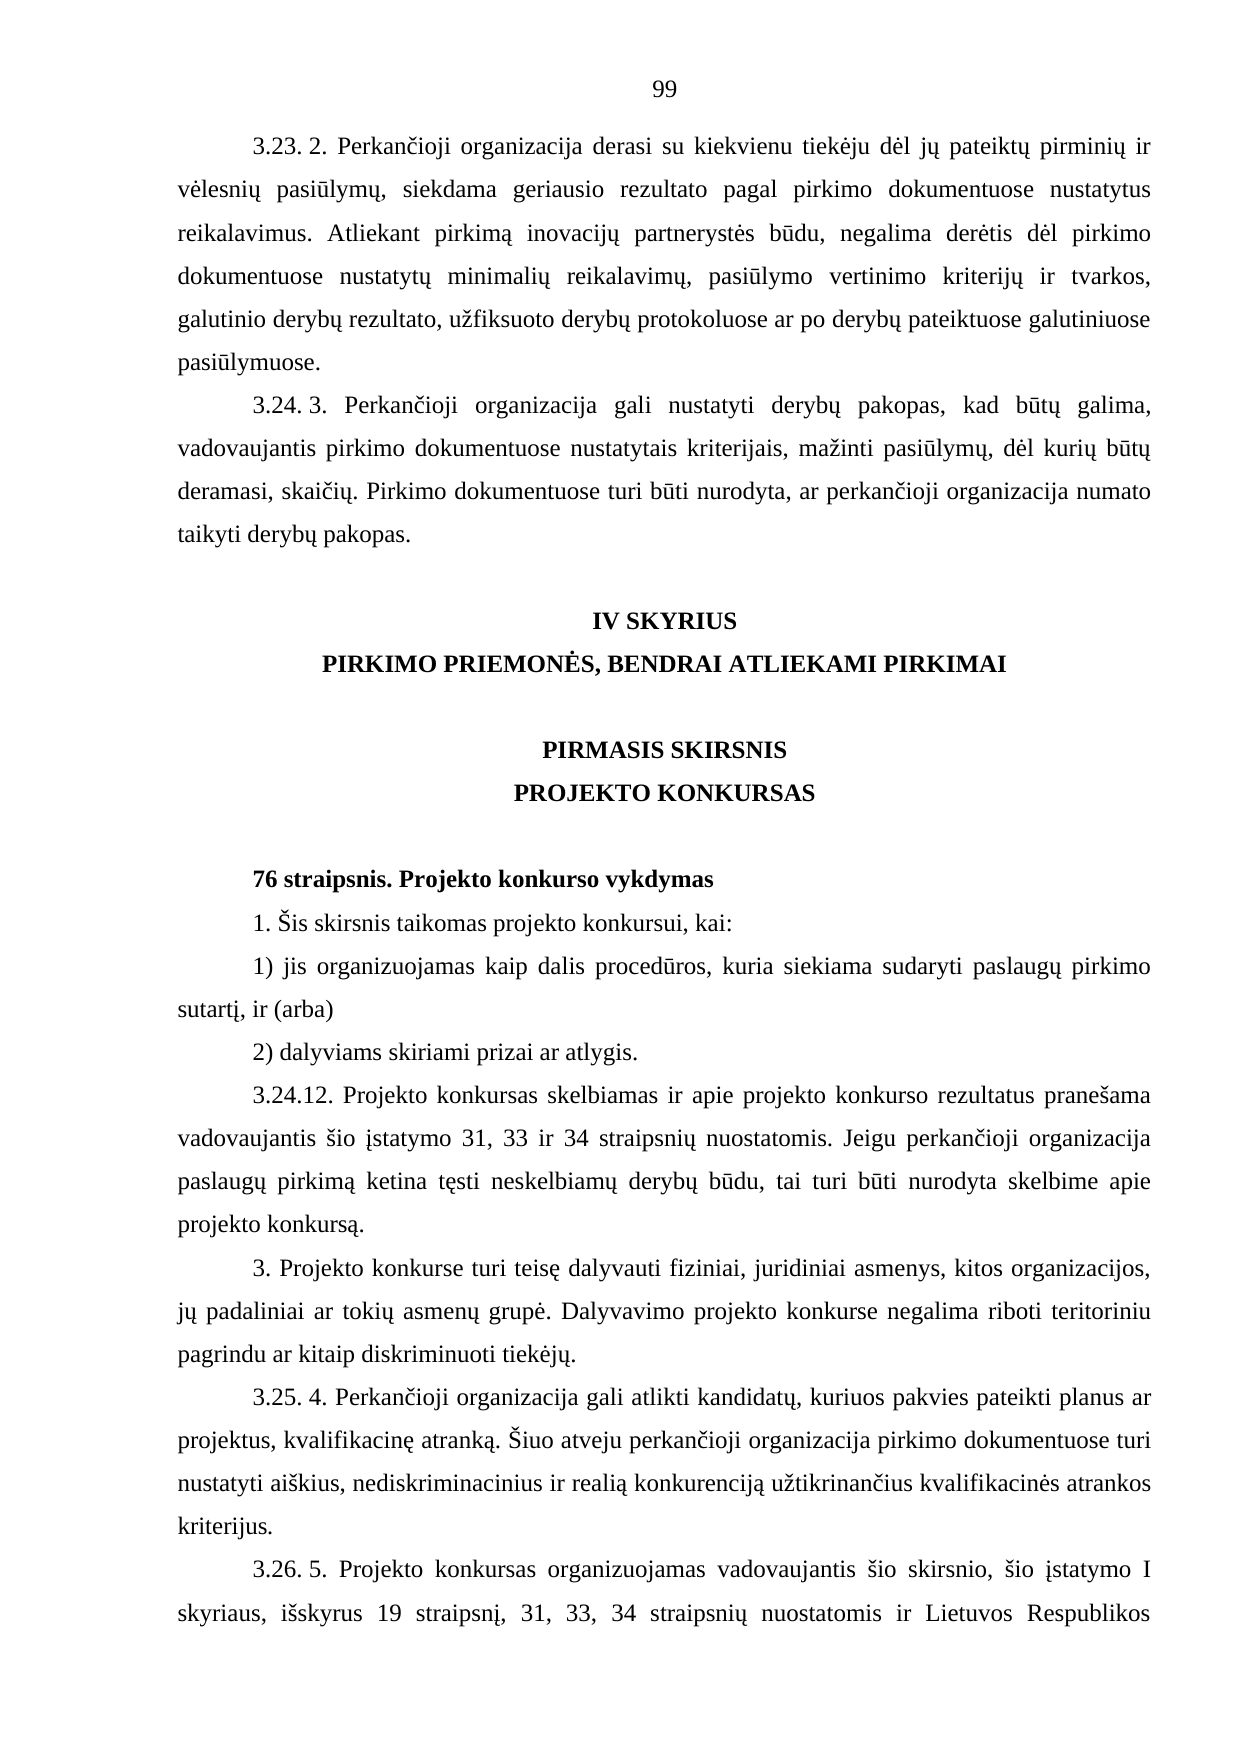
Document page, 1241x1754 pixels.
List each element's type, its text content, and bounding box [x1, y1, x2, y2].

text 2) dalyviams skiriami prizai ar atlygis. [177, 1037, 1152, 1066]
text 76 straipsnis. Projekto konkurso vykdymas [177, 864, 1152, 893]
text PIRKIMO PRIEMONĖS, BENDRAI ATLIEKAMI PIRKIMAI [177, 649, 1152, 678]
subtitle 2. Perkančioji organizacija derasi su kiekvienu tiekėju dėl jų pateiktų pirminių ir vėlesnių pasiūlymų, siekdama geriausio rezultato pagal pirkimo dokumentuose nustatytus reikalavimus. Atliekant pirkimą inovacijų partnerystės būdu, negalima derėtis dėl pirkimo dokumentuose nustatytų minimalių reikalavimų, pasiūlymo vertinimo kriterijų ir tvarkos, galutinio derybų rezultato, užfiksuoto derybų protokoluose ar po derybų pateiktuose galutiniuose pasiūlymuose. [177, 131, 1152, 376]
text 1. Šis skirsnis taikomas projekto konkursui, kai: [177, 908, 1152, 936]
subtitle 4. Perkančioji organizacija gali atlikti kandidatų, kuriuos pakvies pateikti planus ar projektus, kvalifikacinę atranką. Šiuo atveju perkančioji organizacija pirkimo dokumentuose turi nustatyti aiškius, nediskriminacinius ir realią konkurenciją užtikrinančius kvalifikacinės atrankos kriterijus. [177, 1382, 1152, 1540]
subtitle 5. Projekto konkursas organizuojamas vadovaujantis šio skirsnio, šio įstatymo I skyriaus, išskyrus 19 straipsnį, 31, 33, 34 straipsnių nuostatomis ir Lietuvos Respublikos [177, 1554, 1152, 1626]
text 1) jis organizuojamas kaip dalis procedūros, kuria siekiama sudaryti paslaugų pirkimo sutartį, ir (arba) [177, 951, 1152, 1023]
text 3. Projekto konkurse turi teisę dalyvauti fiziniai, juridiniai asmenys, kitos organizacijos, jų padaliniai ar tokių asmenų grupė. Dalyvavimo projekto konkurse negalima riboti teritoriniu pagrindu ar kitaip diskriminuoti tiekėjų. [177, 1253, 1152, 1368]
text PROJEKTO KONKURSAS [177, 778, 1152, 807]
text IV SKYRIUS [177, 606, 1152, 634]
text PIRMASIS SKIRSNIS [177, 735, 1152, 764]
subtitle 2. Projekto konkursas skelbiamas ir apie projekto konkurso rezultatus pranešama vadovaujantis šio įstatymo 31, 33 ir 34 straipsnių nuostatomis. Jeigu perkančioji organizacija paslaugų pirkimą ketina tęsti neskelbiamų derybų būdu, tai turi būti nurodyta skelbime apie projekto konkursą. [177, 1080, 1152, 1238]
subtitle 3. Perkančioji organizacija gali nustatyti derybų pakopas, kad būtų galima, vadovaujantis pirkimo dokumentuose nustatytais kriterijais, mažinti pasiūlymų, dėl kurių būtų deramasi, skaičių. Pirkimo dokumentuose turi būti nurodyta, ar perkančioji organizacija numato taikyti derybų pakopas. [177, 390, 1152, 548]
